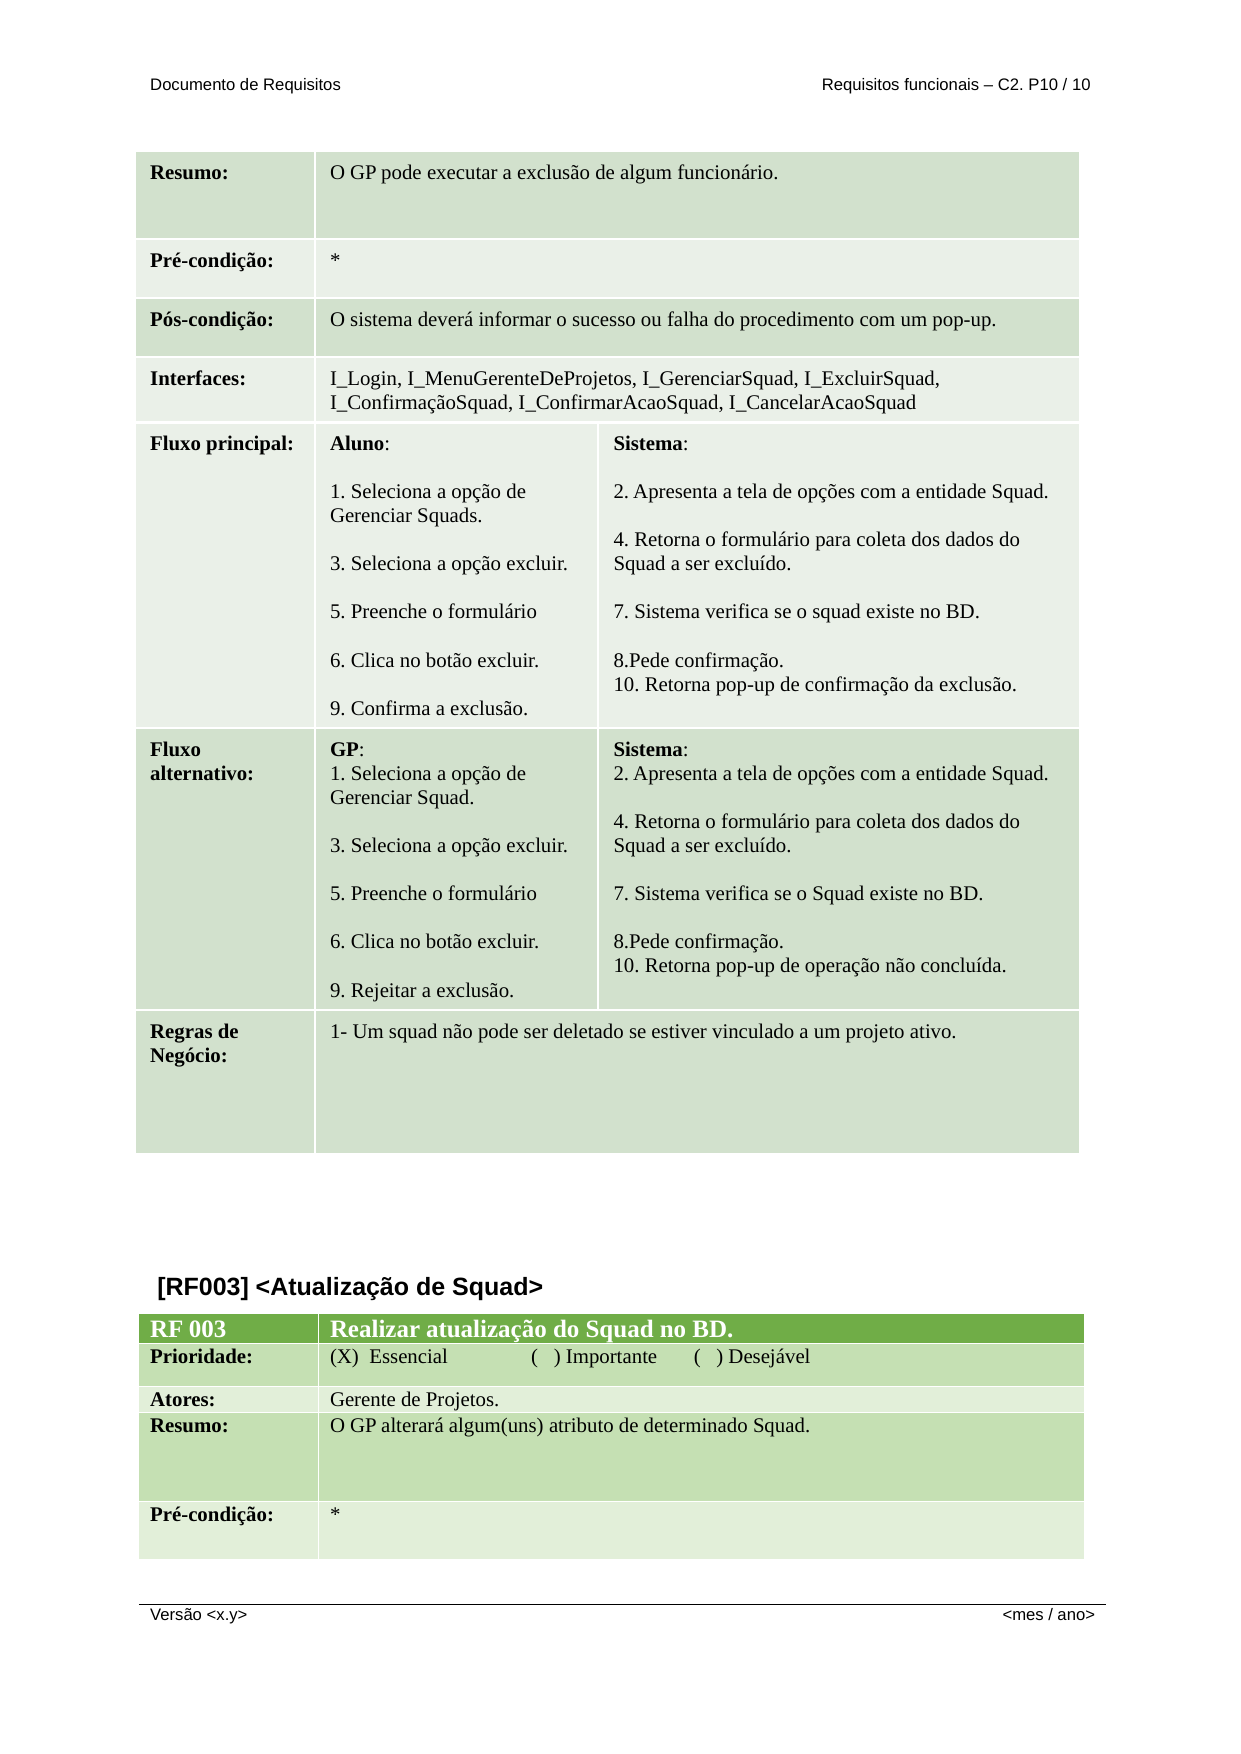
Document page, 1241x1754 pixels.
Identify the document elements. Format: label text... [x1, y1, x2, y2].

table_cell Sistema: 2. Apresenta a tela de opções com a entidade Squad. 4. Retorna o formulário para coleta dos dados do Squad a ser excluído. 7. Sistema verifica se o Squad existe no BD. 8.Pede confirmação. 10. Retorna pop-up de operação não concluída. [599, 729, 1079, 1009]
table_cell Atores: [139, 1387, 318, 1412]
table_cell Resumo: [139, 1413, 318, 1501]
table_cell Pré-condição: [139, 1502, 318, 1559]
table_cell Resumo: [136, 152, 314, 238]
table_cell O GP pode executar a exclusão de algum funcionário. [316, 152, 1079, 238]
table_cell Fluxo alternativo: [136, 729, 314, 1009]
table_cell O GP alterará algum(uns) atributo de determinado Squad. [319, 1413, 1084, 1501]
table_cell * [319, 1502, 1084, 1559]
table_cell Interfaces: [136, 358, 314, 421]
table_cell (X) Essencial ( ) Importante ( ) Desejável [319, 1344, 1084, 1386]
table_cell Aluno: 1. Seleciona a opção de Gerenciar Squads. 3. Seleciona a opção excluir. 5. Preenche o formulário 6. Clica no botão excluir. 9. Confirma a exclusão. [316, 424, 597, 727]
table_cell Fluxo principal: [136, 424, 314, 727]
table_cell I_Login, I_MenuGerenteDeProjetos, I_GerenciarSquad, I_ExcluirSquad, I_ConfirmaçãoSquad, I_ConfirmarAcaoSquad, I_CancelarAcaoSquad [316, 358, 1079, 421]
table_cell Gerente de Projetos. [319, 1387, 1084, 1412]
table_cell GP: 1. Seleciona a opção de Gerenciar Squad. 3. Seleciona a opção excluir. 5. Preenche o formulário 6. Clica no botão excluir. 9. Rejeitar a exclusão. [316, 729, 597, 1009]
table_cell Regras de Negócio: [136, 1011, 314, 1153]
table_header Realizar atualização do Squad no BD. [319, 1314, 1084, 1343]
table_cell O sistema deverá informar o sucesso ou falha do procedimento com um pop-up. [316, 299, 1079, 356]
text [RF003] <Atualização de Squad> [150, 1272, 1090, 1301]
table_cell Pós-condição: [136, 299, 314, 356]
table_cell Sistema: 2. Apresenta a tela de opções com a entidade Squad. 4. Retorna o formulário para coleta dos dados do Squad a ser excluído. 7. Sistema verifica se o squad existe no BD. 8.Pede confirmação. 10. Retorna pop-up de confirmação da exclusão. [599, 424, 1079, 727]
table_header RF 003 [139, 1314, 318, 1343]
table_cell 1- Um squad não pode ser deletado se estiver vinculado a um projeto ativo. [316, 1011, 1079, 1153]
table_cell Pré-condição: [136, 240, 314, 297]
table_cell Prioridade: [139, 1344, 318, 1386]
table_cell * [316, 240, 1079, 297]
